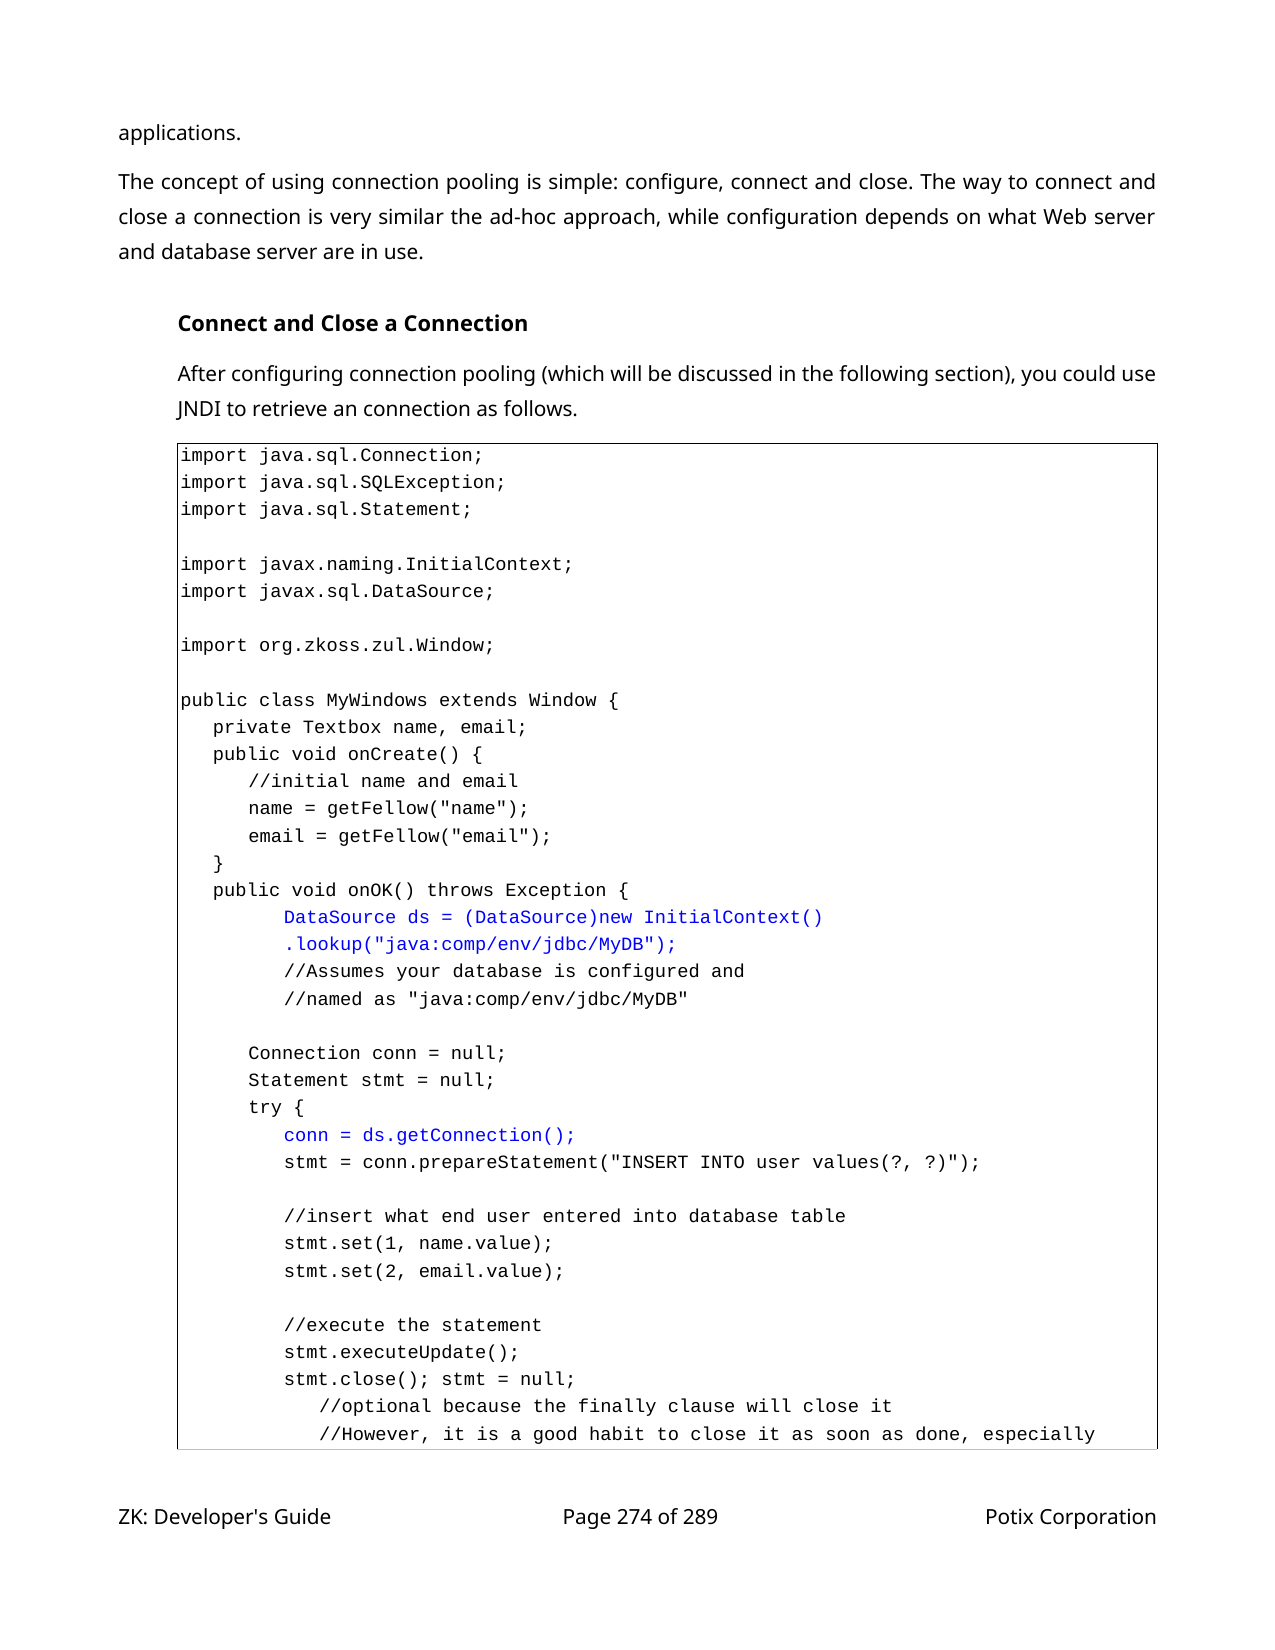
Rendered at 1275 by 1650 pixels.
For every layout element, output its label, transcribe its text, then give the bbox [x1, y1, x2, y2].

text import org.zkoss.zul.Window; [178, 633, 1157, 657]
text import javax.sql.DataSource; [178, 579, 1157, 603]
text applications. [118, 118, 1157, 146]
text DataSource ds = (DataSource)new InitialContext() [178, 905, 1157, 929]
text public void onOK() throws Exception { [178, 878, 1157, 902]
text private Textbox name, email; [178, 715, 1157, 739]
text .lookup("java:comp/env/jdbc/MyDB"); [178, 932, 1157, 956]
text //named as "java:comp/env/jdbc/MyDB" [178, 987, 1157, 1011]
text //optional because the finally clause will close it [178, 1394, 1157, 1419]
text //execute the statement [178, 1313, 1157, 1337]
text conn = ds.getConnection(); [178, 1122, 1157, 1147]
text stmt = conn.prepareStatement("INSERT INTO user values(?, ?)"); [178, 1150, 1157, 1174]
text try { [178, 1095, 1157, 1119]
text stmt.close(); stmt = null; [178, 1367, 1157, 1391]
text //initial name and email [178, 769, 1157, 793]
text stmt.executeUpdate(); [178, 1340, 1157, 1364]
text After configuring connection pooling (which will be discussed in the following section), you could use JNDI to retrieve an connection as follows. [177, 359, 1157, 422]
text stmt.set(1, name.value); [178, 1231, 1157, 1256]
text import java.sql.Connection; [178, 444, 1157, 467]
text //However, it is a good habit to close it as soon as done, especially [178, 1422, 1157, 1449]
text The concept of using connection pooling is simple: configure, connect and close. The way to connect and close a connection is very similar the ad-hoc approach, while configuration depends on what Web server and database server are in use. [118, 167, 1157, 266]
text import javax.naming.InitialContext; [178, 552, 1157, 576]
text email = getFellow("email"); [178, 823, 1157, 848]
subtitle Connect and Close a Connection [177, 308, 1157, 338]
text } [178, 851, 1157, 875]
text public class MyWindows extends Window { [178, 687, 1157, 712]
text Connection conn = null; [178, 1041, 1157, 1065]
text stmt.set(2, email.value); [178, 1258, 1157, 1283]
text import java.sql.Statement; [178, 497, 1157, 521]
text //Assumes your database is configured and [178, 959, 1157, 984]
text Statement stmt = null; [178, 1068, 1157, 1092]
text //insert what end user entered into database table [178, 1204, 1157, 1228]
text import java.sql.SQLException; [178, 470, 1157, 494]
text public void onCreate() { [178, 742, 1157, 766]
text name = getFellow("name"); [178, 796, 1157, 821]
